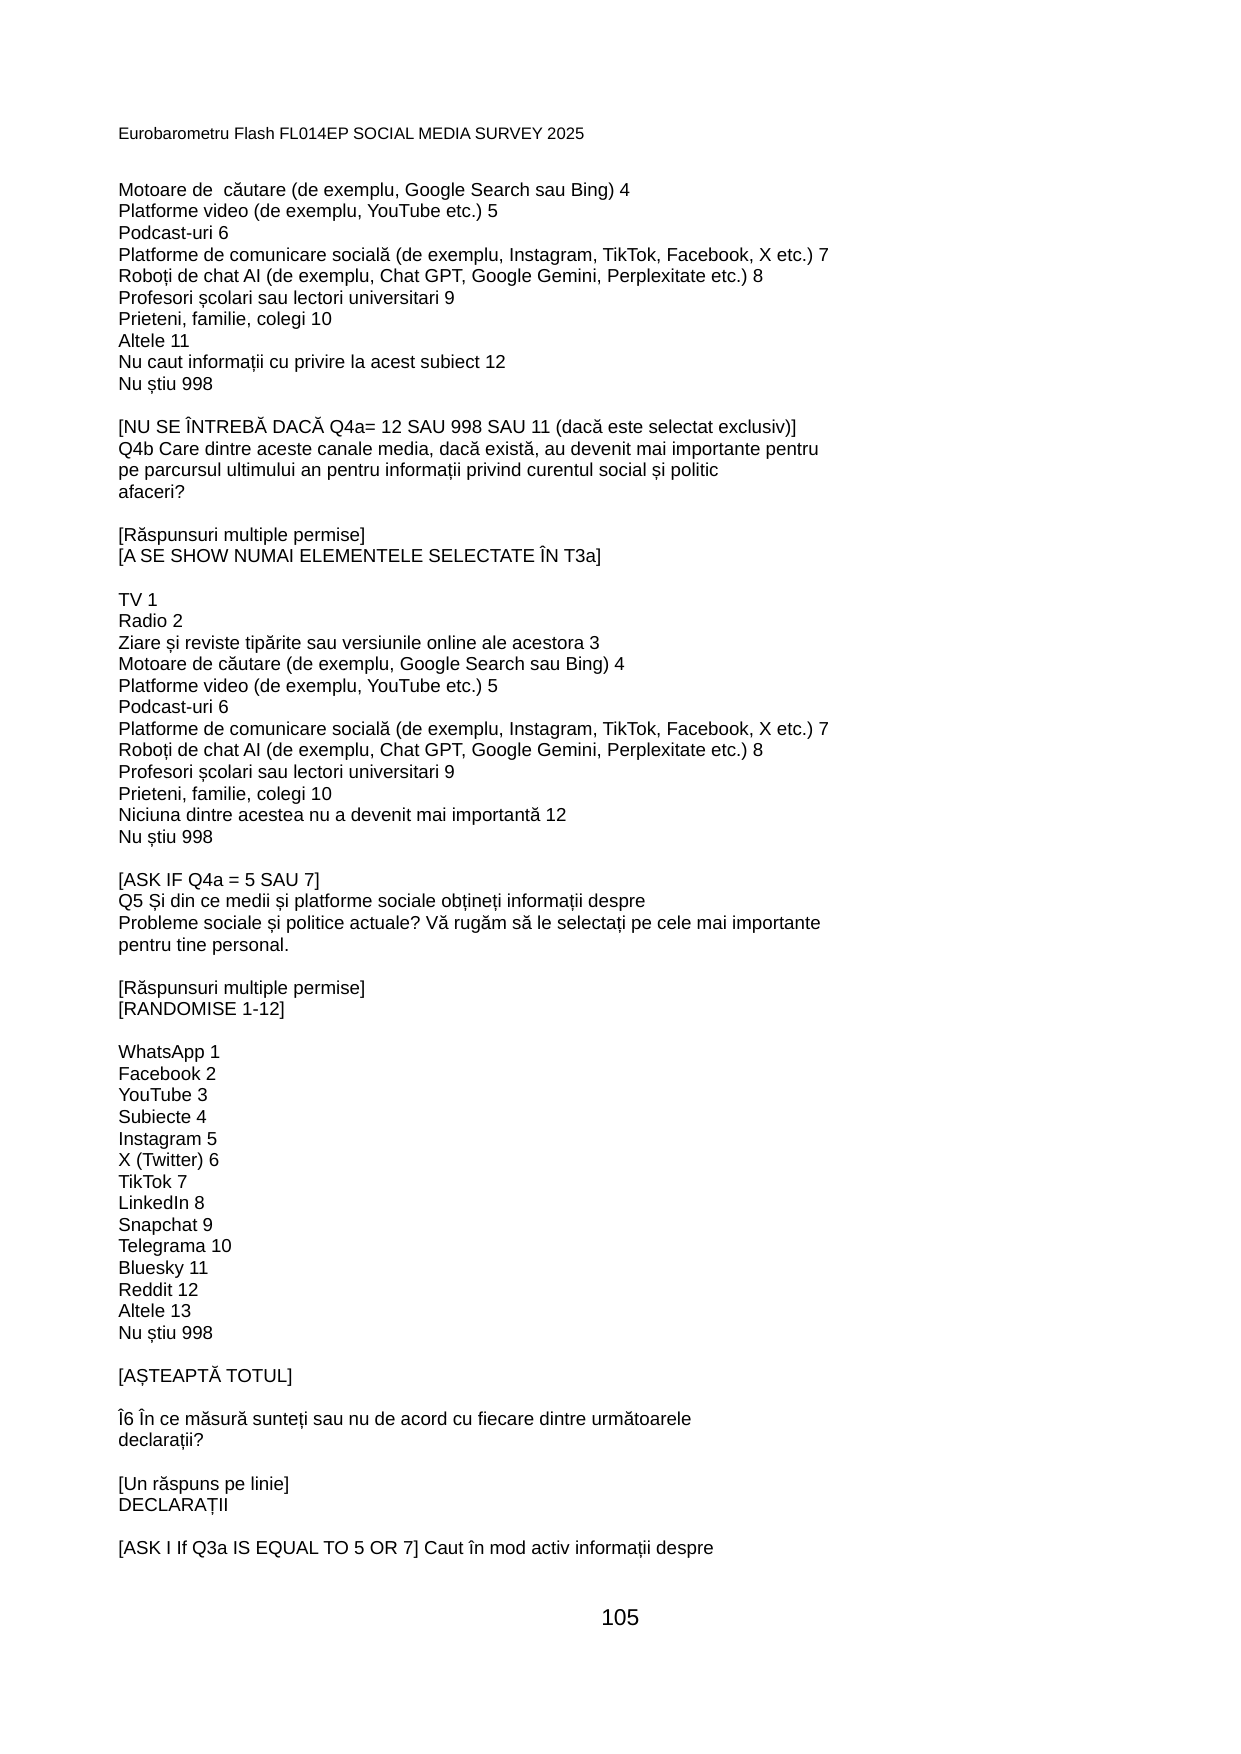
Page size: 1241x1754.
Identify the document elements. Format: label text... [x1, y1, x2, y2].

text pe parcursul ultimului an pentru informații privind curentul social și politic [118, 459, 1122, 481]
text Ziare și reviste tipărite sau versiunile online ale acestora 3 [118, 631, 1122, 653]
text Q4b Care dintre aceste canale media, dacă există, au devenit mai importante pentru [118, 437, 1122, 459]
text Nu știu 998 [118, 1321, 1122, 1343]
text TikTok 7 [118, 1171, 1122, 1192]
text Bluesky 11 [118, 1257, 1122, 1278]
text [Un răspuns pe linie] [118, 1472, 1122, 1494]
text Altele 13 [118, 1300, 1122, 1321]
text afaceri? [118, 481, 1122, 502]
text Subiecte 4 [118, 1106, 1122, 1127]
text Q5 Și din ce medii și platforme sociale obțineți informații despre [118, 890, 1122, 912]
text Platforme de comunicare socială (de exemplu, Instagram, TikTok, Facebook, X etc.) 7 [118, 243, 1122, 265]
text [ASK IF Q4a = 5 SAU 7] [118, 869, 1122, 890]
text Nu știu 998 [118, 373, 1122, 394]
text Prieteni, familie, colegi 10 [118, 782, 1122, 804]
text Podcast-uri 6 [118, 696, 1122, 718]
text [NU SE ÎNTREBĂ DACĂ Q4a= 12 SAU 998 SAU 11 (dacă este selectat exclusiv)] [118, 416, 1122, 437]
text [RANDOMISE 1-12] [118, 998, 1122, 1019]
text Roboți de chat AI (de exemplu, Chat GPT, Google Gemini, Perplexitate etc.) 8 [118, 739, 1122, 761]
text Altele 11 [118, 329, 1122, 351]
text Reddit 12 [118, 1278, 1122, 1300]
text LinkedIn 8 [118, 1192, 1122, 1214]
text Podcast-uri 6 [118, 222, 1122, 243]
text Radio 2 [118, 610, 1122, 631]
text X (Twitter) 6 [118, 1149, 1122, 1171]
text WhatsApp 1 [118, 1041, 1122, 1063]
text Platforme de comunicare socială (de exemplu, Instagram, TikTok, Facebook, X etc.) 7 [118, 718, 1122, 739]
text [A SE SHOW NUMAI ELEMENTELE SELECTATE ÎN T3a] [118, 545, 1122, 567]
text declarații? [118, 1429, 1122, 1451]
text Nu caut informații cu privire la acest subiect 12 [118, 351, 1122, 373]
text [Răspunsuri multiple permise] [118, 976, 1122, 998]
text Î6 În ce măsură sunteți sau nu de acord cu fiecare dintre următoarele [118, 1408, 1122, 1429]
text Instagram 5 [118, 1127, 1122, 1149]
text Facebook 2 [118, 1063, 1122, 1084]
text Platforme video (de exemplu, YouTube etc.) 5 [118, 674, 1122, 696]
text TV 1 [118, 588, 1122, 610]
text YouTube 3 [118, 1084, 1122, 1106]
text Motoare de căutare (de exemplu, Google Search sau Bing) 4 [118, 653, 1122, 674]
text Profesori școlari sau lectori universitari 9 [118, 761, 1122, 782]
text Prieteni, familie, colegi 10 [118, 308, 1122, 329]
text Nu știu 998 [118, 826, 1122, 847]
text Snapchat 9 [118, 1214, 1122, 1235]
text Telegrama 10 [118, 1235, 1122, 1257]
text pentru tine personal. [118, 933, 1122, 955]
text Platforme video (de exemplu, YouTube etc.) 5 [118, 200, 1122, 222]
text Profesori școlari sau lectori universitari 9 [118, 286, 1122, 308]
text [Răspunsuri multiple permise] [118, 524, 1122, 545]
text Niciuna dintre acestea nu a devenit mai importantă 12 [118, 804, 1122, 826]
text Roboți de chat AI (de exemplu, Chat GPT, Google Gemini, Perplexitate etc.) 8 [118, 265, 1122, 286]
text Probleme sociale și politice actuale? Vă rugăm să le selectați pe cele mai importante [118, 912, 1122, 933]
text [ASK I If Q3a IS EQUAL TO 5 OR 7] Caut în mod activ informații despre [118, 1537, 1122, 1559]
text Motoare de căutare (de exemplu, Google Search sau Bing) 4 [118, 179, 1122, 200]
text [AȘTEAPTĂ TOTUL] [118, 1364, 1122, 1386]
text DECLARAȚII [118, 1494, 1122, 1516]
